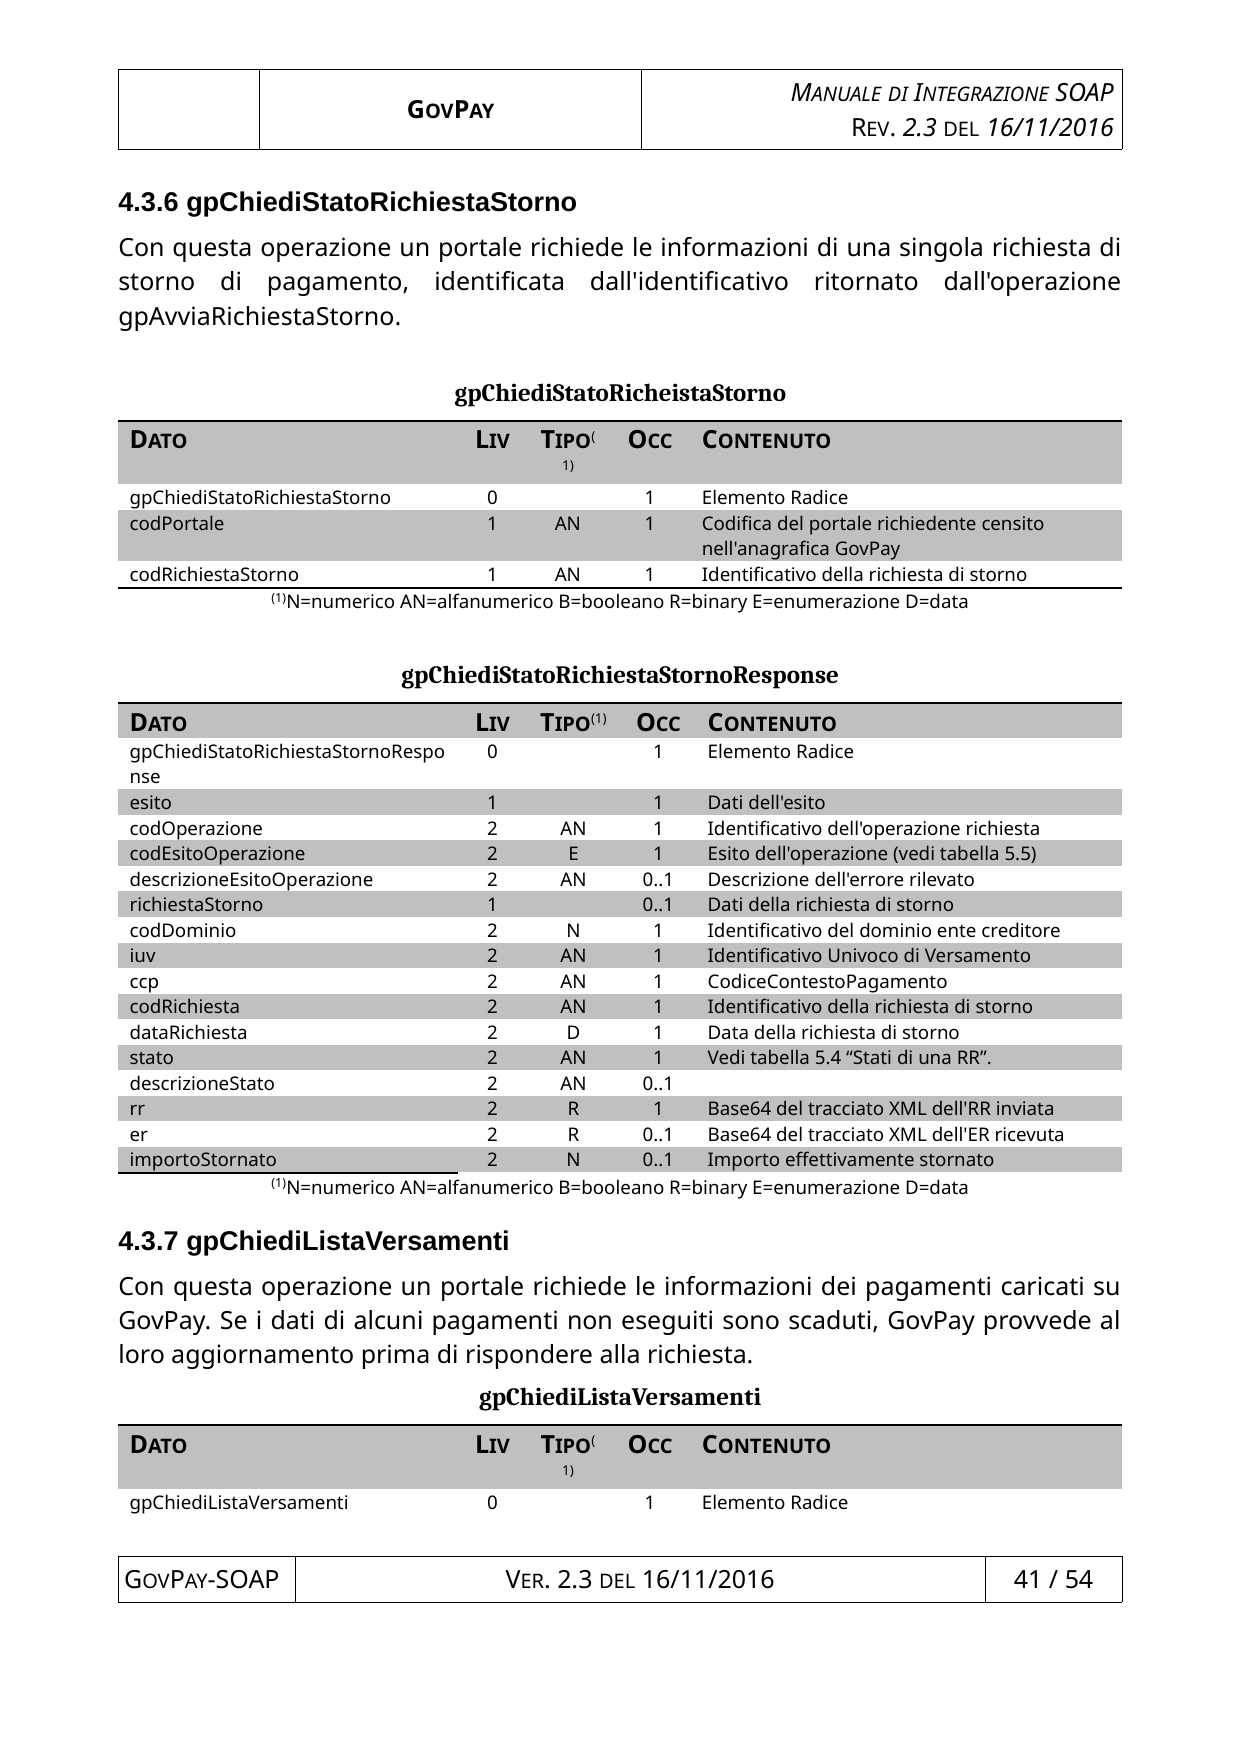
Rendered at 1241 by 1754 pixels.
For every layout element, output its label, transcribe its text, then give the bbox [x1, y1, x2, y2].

table_cell 0..1 [620, 891, 696, 917]
table_cell 2 [458, 815, 526, 840]
table_cell Contenuto [696, 704, 1122, 738]
table_cell Descrizione dell'errore rilevato [696, 866, 1122, 891]
table_cell [526, 485, 609, 510]
table_cell 2 [458, 1147, 526, 1172]
table_cell Occ [609, 422, 690, 484]
table_cell 2 [458, 1019, 526, 1044]
table_cell Identificativo della richiesta di storno [690, 561, 1122, 587]
table_cell codPortale [118, 510, 458, 561]
table_cell [526, 891, 620, 917]
table_cell richiestaStorno [118, 891, 458, 917]
table_cell [696, 1070, 1122, 1096]
table_cell Vedi tabella 5.4 “Stati di una RR”. [696, 1045, 1122, 1070]
table_cell AN [526, 1045, 620, 1070]
table_cell 1 [620, 1096, 696, 1121]
table_cell 1 [620, 738, 696, 789]
table_cell AN [526, 561, 609, 587]
table_cell 1 [620, 917, 696, 942]
table_cell 1 [609, 561, 690, 587]
table_cell Codifica del portale richiedente censito nell'anagrafica GovPay [690, 510, 1122, 561]
table_cell CodiceContestoPagamento [696, 968, 1122, 993]
table_cell 0..1 [620, 1147, 696, 1172]
table_cell 2 [458, 866, 526, 891]
table_cell esito [118, 789, 458, 815]
table_cell Dato [118, 1426, 458, 1489]
table_cell Tipo(1) [526, 704, 620, 738]
table_cell codDominio [118, 917, 458, 942]
table_cell gpChiediStatoRichiestaStornoResponse [118, 738, 458, 789]
table_cell Importo effettivamente stornato [696, 1147, 1122, 1172]
table_cell Dato [118, 422, 458, 484]
table_cell R [526, 1096, 620, 1121]
table_cell AN [526, 815, 620, 840]
table_cell Contenuto [690, 422, 1122, 484]
table_cell descrizioneEsitoOperazione [118, 866, 458, 891]
table_cell E [526, 840, 620, 866]
table_cell [526, 738, 620, 789]
table_cell Identificativo dell'operazione richiesta [696, 815, 1122, 840]
table_cell Elemento Radice [696, 738, 1122, 789]
table_cell AN [526, 866, 620, 891]
table_cell AN [526, 1070, 620, 1096]
table_cell 0 [458, 485, 526, 510]
table_cell Elemento Radice [690, 485, 1122, 510]
table_cell Base64 del tracciato XML dell'ER ricevuta [696, 1121, 1122, 1147]
table_cell Esito dell'operazione (vedi tabella 5.5) [696, 840, 1122, 866]
table_cell AN [526, 994, 620, 1019]
table_cell gpChiediStatoRichiestaStorno [118, 485, 458, 510]
table_header gpChiediStatoRichiestaStornoResponse [118, 661, 1122, 702]
table_cell Occ [620, 704, 696, 738]
table_cell Liv [458, 1426, 526, 1489]
table_cell gpChiediListaVersamenti [118, 1489, 458, 1514]
table_cell codRichiestaStorno [118, 561, 458, 587]
text (1)N=numerico AN=alfanumerico B=booleano R=binary E=enumerazione D=data [118, 1174, 1122, 1200]
table_cell Base64 del tracciato XML dell'RR inviata [696, 1096, 1122, 1121]
table_cell N [526, 1147, 620, 1172]
table_cell dataRichiesta [118, 1019, 458, 1044]
table_cell 2 [458, 968, 526, 993]
table_cell 1 [458, 561, 526, 587]
table_cell Occ [609, 1426, 690, 1489]
table_cell importoStornato [118, 1147, 458, 1172]
text Con questa operazione un portale richiede le informazioni di una singola richiesta di storno di pagamento, identificata dall'identificativo ritornato dall'operazione gpAvviaRichiestaStorno. [118, 230, 1122, 332]
table_cell codOperazione [118, 815, 458, 840]
table_cell Data della richiesta di storno [696, 1019, 1122, 1044]
table_cell Identificativo Univoco di Versamento [696, 943, 1122, 968]
table_header gpChiediStatoRicheistaStorno [118, 379, 1122, 420]
table_cell 0 [458, 738, 526, 789]
table_cell 1 [620, 815, 696, 840]
table_cell 0 [458, 1489, 526, 1514]
table_cell 2 [458, 943, 526, 968]
table_cell 1 [620, 840, 696, 866]
table_cell 2 [458, 994, 526, 1019]
table_cell 1 [620, 1045, 696, 1070]
table_header gpChiediListaVersamenti [118, 1383, 1122, 1424]
table_cell codRichiesta [118, 994, 458, 1019]
text Con questa operazione un portale richiede le informazioni dei pagamenti caricati su GovPay. Se i dati di alcuni pagamenti non eseguiti sono scaduti, GovPay provvede al loro aggiornamento prima di rispondere alla richiesta. [118, 1268, 1122, 1371]
table_cell stato [118, 1045, 458, 1070]
table_cell [526, 1489, 609, 1514]
table_cell 1 [620, 1019, 696, 1044]
table_cell Tipo(1) [526, 422, 609, 484]
table_cell 0..1 [620, 1121, 696, 1147]
table_cell 1 [458, 891, 526, 917]
table_cell Tipo(1) [526, 1426, 609, 1489]
table_cell 2 [458, 1121, 526, 1147]
table_cell 0..1 [620, 866, 696, 891]
table_cell 1 [458, 510, 526, 561]
table_cell Liv [458, 704, 526, 738]
table_cell 1 [620, 789, 696, 815]
table_cell er [118, 1121, 458, 1147]
table_cell ccp [118, 968, 458, 993]
table_cell Dato [118, 704, 458, 738]
table_cell N [526, 917, 620, 942]
table_cell Dati della richiesta di storno [696, 891, 1122, 917]
table_cell R [526, 1121, 620, 1147]
table_cell AN [526, 943, 620, 968]
subtitle gpChiediListaVersamenti [118, 1225, 1122, 1256]
table_cell 1 [620, 994, 696, 1019]
table_cell Contenuto [690, 1426, 1122, 1489]
table_cell 1 [620, 968, 696, 993]
table_cell Liv [458, 422, 526, 484]
table_cell 1 [609, 510, 690, 561]
table_cell 2 [458, 1070, 526, 1096]
table_cell 1 [458, 789, 526, 815]
table_cell Dati dell'esito [696, 789, 1122, 815]
table_cell Identificativo del dominio ente creditore [696, 917, 1122, 942]
table_cell 0..1 [620, 1070, 696, 1096]
table_cell 2 [458, 840, 526, 866]
text (1)N=numerico AN=alfanumerico B=booleano R=binary E=enumerazione D=data [118, 589, 1122, 614]
table_cell 2 [458, 1096, 526, 1121]
subtitle gpChiediStatoRichiestaStorno [118, 186, 1122, 217]
table_cell Identificativo della richiesta di storno [696, 994, 1122, 1019]
table_cell 1 [609, 485, 690, 510]
table_cell iuv [118, 943, 458, 968]
table_cell AN [526, 510, 609, 561]
table_cell D [526, 1019, 620, 1044]
table_cell 1 [620, 943, 696, 968]
table_cell descrizioneStato [118, 1070, 458, 1096]
table_cell 2 [458, 917, 526, 942]
table_cell [526, 789, 620, 815]
table_cell Elemento Radice [690, 1489, 1122, 1514]
table_cell 2 [458, 1045, 526, 1070]
table_cell 1 [609, 1489, 690, 1514]
table_cell AN [526, 968, 620, 993]
table_cell codEsitoOperazione [118, 840, 458, 866]
table_cell rr [118, 1096, 458, 1121]
